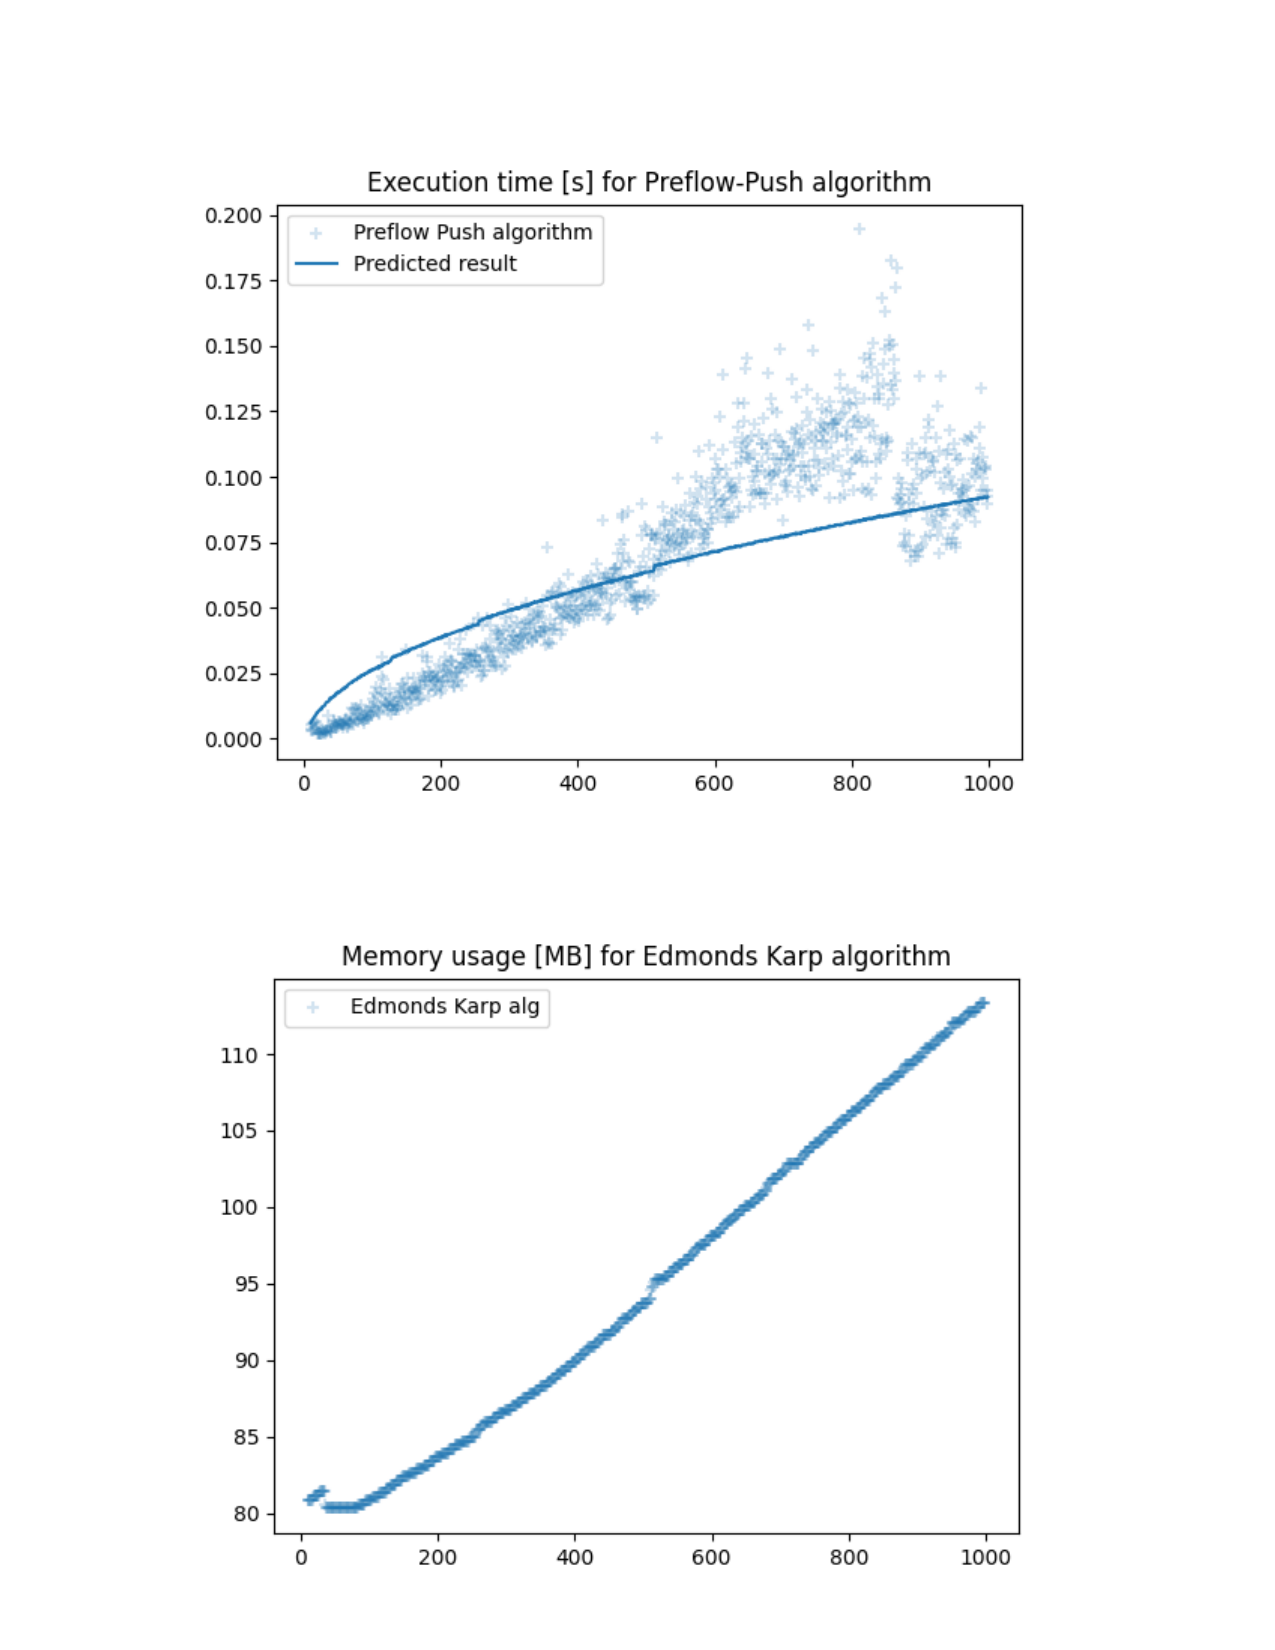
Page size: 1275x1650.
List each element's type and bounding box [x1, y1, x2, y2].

picture [157, 118, 1118, 839]
picture [154, 893, 1115, 1613]
